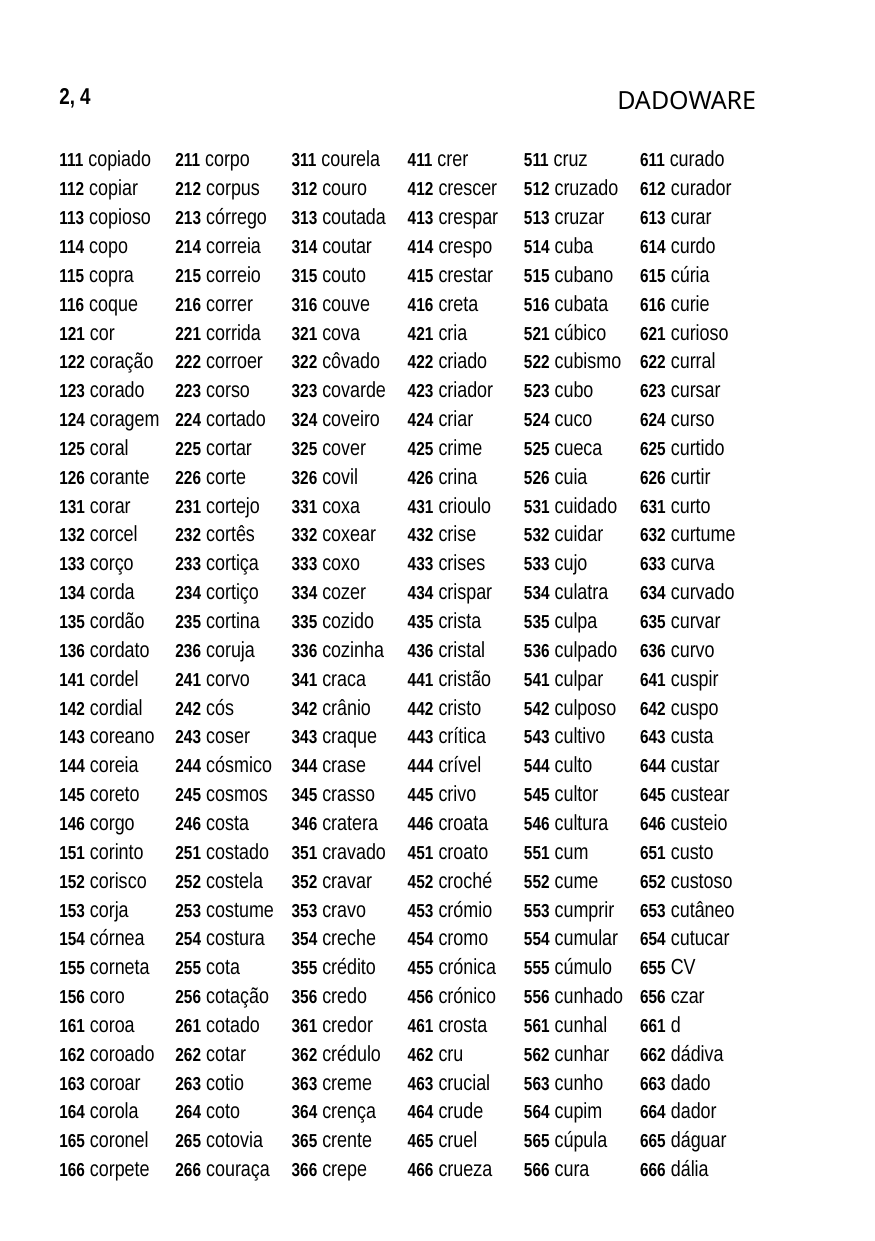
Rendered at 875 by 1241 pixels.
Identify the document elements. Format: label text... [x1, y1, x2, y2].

text 164 corola [59, 1098, 175, 1123]
text 324 coveiro [291, 406, 407, 431]
text 416 creta [407, 291, 524, 316]
text 664 dador [640, 1098, 756, 1123]
text 143 coreano [59, 723, 175, 748]
text 651 custo [640, 839, 756, 864]
text 645 custear [640, 781, 756, 806]
text 564 cupim [524, 1098, 640, 1123]
text 263 cotio [175, 1069, 291, 1095]
text 454 cromo [407, 925, 524, 950]
text 235 cortina [175, 608, 291, 633]
text 646 custeio [640, 810, 756, 835]
text 334 cozer [291, 579, 407, 604]
text 431 crioulo [407, 492, 524, 518]
text 525 cueca [524, 435, 640, 460]
text 426 crina [407, 464, 524, 489]
text 244 cósmico [175, 752, 291, 777]
text 314 coutar [291, 233, 407, 258]
text 354 creche [291, 925, 407, 950]
text 162 coroado [59, 1041, 175, 1066]
text 355 crédito [291, 954, 407, 979]
text 224 cortado [175, 406, 291, 431]
text 641 cuspir [640, 666, 756, 691]
text 434 crispar [407, 579, 524, 604]
text 541 culpar [524, 666, 640, 691]
text 511 cruz [524, 146, 640, 171]
text 413 crespar [407, 204, 524, 229]
text 321 cova [291, 319, 407, 344]
text 455 crónica [407, 954, 524, 979]
text 633 curva [640, 550, 756, 575]
text 325 cover [291, 435, 407, 460]
text 655 CV [640, 954, 756, 979]
text 636 curvo [640, 637, 756, 662]
text 243 coser [175, 723, 291, 748]
text 336 cozinha [291, 637, 407, 662]
text 261 cotado [175, 1012, 291, 1037]
text 665 dáguar [640, 1127, 756, 1152]
text 643 custa [640, 723, 756, 748]
text 242 cós [175, 694, 291, 719]
text 211 corpo [175, 146, 291, 171]
text 441 cristão [407, 666, 524, 691]
text 366 crepe [291, 1156, 407, 1181]
text 215 correio [175, 262, 291, 287]
text 163 coroar [59, 1069, 175, 1095]
text 464 crude [407, 1098, 524, 1123]
text 456 crónico [407, 983, 524, 1008]
text 255 cota [175, 954, 291, 979]
text 544 culto [524, 752, 640, 777]
text 136 cordato [59, 637, 175, 662]
text 621 curioso [640, 319, 756, 344]
text 535 culpa [524, 608, 640, 633]
text 433 crises [407, 550, 524, 575]
text 614 curdo [640, 233, 756, 258]
text 642 cuspo [640, 694, 756, 719]
text 236 coruja [175, 637, 291, 662]
text 424 criar [407, 406, 524, 431]
text 613 curar [640, 204, 756, 229]
text 534 culatra [524, 579, 640, 604]
text 353 cravo [291, 896, 407, 922]
text 356 credo [291, 983, 407, 1008]
text 656 czar [640, 983, 756, 1008]
text 555 cúmulo [524, 954, 640, 979]
text 462 cru [407, 1041, 524, 1066]
text 363 creme [291, 1069, 407, 1095]
text 233 cortiça [175, 550, 291, 575]
text 323 covarde [291, 377, 407, 402]
text 421 cria [407, 319, 524, 344]
text 142 cordial [59, 694, 175, 719]
text 412 crescer [407, 175, 524, 200]
text 155 corneta [59, 954, 175, 979]
text 552 cume [524, 868, 640, 893]
text 443 crítica [407, 723, 524, 748]
text 432 crise [407, 521, 524, 546]
text 551 cum [524, 839, 640, 864]
text 654 cutucar [640, 925, 756, 950]
text 451 croato [407, 839, 524, 864]
text 521 cúbico [524, 319, 640, 344]
text 132 corcel [59, 521, 175, 546]
text 536 culpado [524, 637, 640, 662]
text 513 cruzar [524, 204, 640, 229]
text 653 cutâneo [640, 896, 756, 922]
text 326 covil [291, 464, 407, 489]
text 225 cortar [175, 435, 291, 460]
text 631 curto [640, 492, 756, 518]
text 265 cotovia [175, 1127, 291, 1152]
text 615 cúria [640, 262, 756, 287]
text 166 corpete [59, 1156, 175, 1181]
text 253 costume [175, 896, 291, 922]
text 135 cordão [59, 608, 175, 633]
text 616 curie [640, 291, 756, 316]
text 251 costado [175, 839, 291, 864]
text 343 craque [291, 723, 407, 748]
text 315 couto [291, 262, 407, 287]
text 113 copioso [59, 204, 175, 229]
text 566 cura [524, 1156, 640, 1181]
text 561 cunhal [524, 1012, 640, 1037]
text 425 crime [407, 435, 524, 460]
text 111 copiado [59, 146, 175, 171]
text 216 correr [175, 291, 291, 316]
text 112 copiar [59, 175, 175, 200]
text 141 cordel [59, 666, 175, 691]
text 423 criador [407, 377, 524, 402]
text 144 coreia [59, 752, 175, 777]
text 361 credor [291, 1012, 407, 1037]
text 116 coque [59, 291, 175, 316]
text 644 custar [640, 752, 756, 777]
text 126 corante [59, 464, 175, 489]
text 634 curvado [640, 579, 756, 604]
text 542 culposo [524, 694, 640, 719]
text 246 costa [175, 810, 291, 835]
text 214 correia [175, 233, 291, 258]
text 322 côvado [291, 348, 407, 373]
text 666 dália [640, 1156, 756, 1181]
text 351 cravado [291, 839, 407, 864]
text 515 cubano [524, 262, 640, 287]
text 414 crespo [407, 233, 524, 258]
text 266 couraça [175, 1156, 291, 1181]
text 331 coxa [291, 492, 407, 518]
text 212 corpus [175, 175, 291, 200]
text 341 craca [291, 666, 407, 691]
text 523 cubo [524, 377, 640, 402]
text 311 courela [291, 146, 407, 171]
text 256 cotação [175, 983, 291, 1008]
text 232 cortês [175, 521, 291, 546]
text 533 cujo [524, 550, 640, 575]
text 223 corso [175, 377, 291, 402]
text 365 crente [291, 1127, 407, 1152]
text 556 cunhado [524, 983, 640, 1008]
text 153 corja [59, 896, 175, 922]
text 623 cursar [640, 377, 756, 402]
text 165 coronel [59, 1127, 175, 1152]
text 145 coreto [59, 781, 175, 806]
text 661 d [640, 1012, 756, 1037]
text 546 cultura [524, 810, 640, 835]
text 122 coração [59, 348, 175, 373]
text 563 cunho [524, 1069, 640, 1095]
text 154 córnea [59, 925, 175, 950]
text 512 cruzado [524, 175, 640, 200]
text 622 curral [640, 348, 756, 373]
text 316 couve [291, 291, 407, 316]
text 133 corço [59, 550, 175, 575]
text 131 corar [59, 492, 175, 518]
text 522 cubismo [524, 348, 640, 373]
text 436 cristal [407, 637, 524, 662]
text 332 coxear [291, 521, 407, 546]
text 151 corinto [59, 839, 175, 864]
text 262 cotar [175, 1041, 291, 1066]
text 565 cúpula [524, 1127, 640, 1152]
text 342 crânio [291, 694, 407, 719]
text 626 curtir [640, 464, 756, 489]
text 213 córrego [175, 204, 291, 229]
text 346 cratera [291, 810, 407, 835]
text 124 coragem [59, 406, 175, 431]
text 252 costela [175, 868, 291, 893]
text 312 couro [291, 175, 407, 200]
text 611 curado [640, 146, 756, 171]
text 114 copo [59, 233, 175, 258]
text 345 crasso [291, 781, 407, 806]
text 221 corrida [175, 319, 291, 344]
text 662 dádiva [640, 1041, 756, 1066]
text 553 cumprir [524, 896, 640, 922]
text 226 corte [175, 464, 291, 489]
text 344 crase [291, 752, 407, 777]
text 545 cultor [524, 781, 640, 806]
text 156 coro [59, 983, 175, 1008]
text 663 dado [640, 1069, 756, 1095]
text 543 cultivo [524, 723, 640, 748]
text 612 curador [640, 175, 756, 200]
text 245 cosmos [175, 781, 291, 806]
text 115 copra [59, 262, 175, 287]
text 411 crer [407, 146, 524, 171]
text 466 crueza [407, 1156, 524, 1181]
text 532 cuidar [524, 521, 640, 546]
text 526 cuia [524, 464, 640, 489]
text 222 corroer [175, 348, 291, 373]
text 524 cuco [524, 406, 640, 431]
text 444 crível [407, 752, 524, 777]
text 362 crédulo [291, 1041, 407, 1066]
text 234 cortiço [175, 579, 291, 604]
text 422 criado [407, 348, 524, 373]
text 632 curtume [640, 521, 756, 546]
text 121 cor [59, 319, 175, 344]
text 313 coutada [291, 204, 407, 229]
text 254 costura [175, 925, 291, 950]
text 562 cunhar [524, 1041, 640, 1066]
text 146 corgo [59, 810, 175, 835]
text 463 crucial [407, 1069, 524, 1095]
text 231 cortejo [175, 492, 291, 518]
text 134 corda [59, 579, 175, 604]
text 446 croata [407, 810, 524, 835]
text 435 crista [407, 608, 524, 633]
text 465 cruel [407, 1127, 524, 1152]
text 2, 4 [59, 83, 177, 109]
text 445 crivo [407, 781, 524, 806]
text 461 crosta [407, 1012, 524, 1037]
text 125 coral [59, 435, 175, 460]
text 415 crestar [407, 262, 524, 287]
text 442 cristo [407, 694, 524, 719]
text 624 curso [640, 406, 756, 431]
text 652 custoso [640, 868, 756, 893]
text 152 corisco [59, 868, 175, 893]
text 516 cubata [524, 291, 640, 316]
text 123 corado [59, 377, 175, 402]
text 264 coto [175, 1098, 291, 1123]
text 625 curtido [640, 435, 756, 460]
text 335 cozido [291, 608, 407, 633]
text 635 curvar [640, 608, 756, 633]
text 554 cumular [524, 925, 640, 950]
text 531 cuidado [524, 492, 640, 518]
text 352 cravar [291, 868, 407, 893]
text 514 cuba [524, 233, 640, 258]
text 241 corvo [175, 666, 291, 691]
text 333 coxo [291, 550, 407, 575]
text 452 croché [407, 868, 524, 893]
text 453 crómio [407, 896, 524, 922]
text 364 crença [291, 1098, 407, 1123]
text 161 coroa [59, 1012, 175, 1037]
